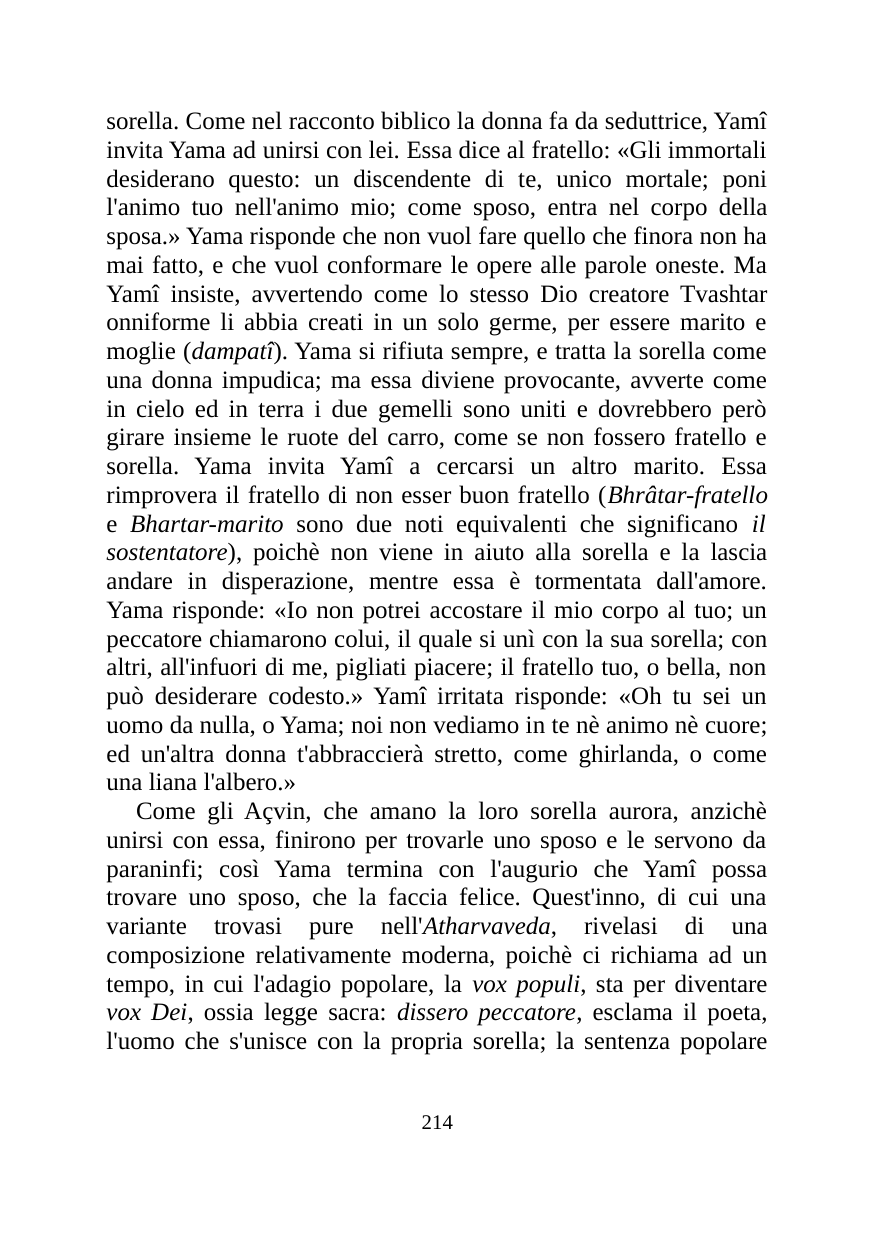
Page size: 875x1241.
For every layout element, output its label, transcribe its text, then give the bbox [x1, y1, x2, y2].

text sorella. Come nel racconto biblico la donna fa da seduttrice, Yamî invita Yama ad unirsi con lei. Essa dice al fratello: «Gli immortali desiderano questo: un discendente di te, unico mortale; poni l'animo tuo nell'animo mio; come sposo, entra nel corpo della sposa.» Yama risponde che non vuol fare quello che finora non ha mai fatto, e che vuol conformare le opere alle parole oneste. Ma Yamî insiste, avvertendo come lo stesso Dio creatore Tvashtar onniforme li abbia creati in un solo germe, per essere marito e moglie (dampatî). Yama si rifiuta sempre, e tratta la sorella come una donna impudica; ma essa diviene provocante, avverte come in cielo ed in terra i due gemelli sono uniti e dovrebbero però girare insieme le ruote del carro, come se non fossero fratello e sorella. Yama invita Yamî a cercarsi un altro marito. Essa rimprovera il fratello di non esser buon fratello (Bhrâtar-fratello e Bhartar-marito sono due noti equivalenti che significano il sostentatore), poichè non viene in aiuto alla sorella e la lascia andare in disperazione, mentre essa è tormentata dall'amore. Yama risponde: «Io non potrei accostare il mio corpo al tuo; un peccatore chiamarono colui, il quale si unì con la sua sorella; con altri, all'infuori di me, pigliati piacere; il fratello tuo, o bella, non può desiderare codesto.» Yamî irritata risponde: «Oh tu sei un uomo da nulla, o Yama; noi non vediamo in te nè animo nè cuore; ed un'altra donna t'abbraccierà stretto, come ghirlanda, o come una liana l'albero.» [106, 106, 768, 796]
text Come gli Açvin, che amano la loro sorella aurora, anzichè unirsi con essa, finirono per trovarle uno sposo e le servono da paraninfi; così Yama termina con l'augurio che Yamî possa trovare uno sposo, che la faccia felice. Quest'inno, di cui una variante trovasi pure nell'Atharvaveda, rivelasi di una composizione relativamente moderna, poichè ci richiama ad un tempo, in cui l'adagio popolare, la vox populi, sta per diventare vox Dei, ossia legge sacra: dissero peccatore, esclama il poeta, l'uomo che s'unisce con la propria sorella; la sentenza popolare [106, 796, 768, 1055]
